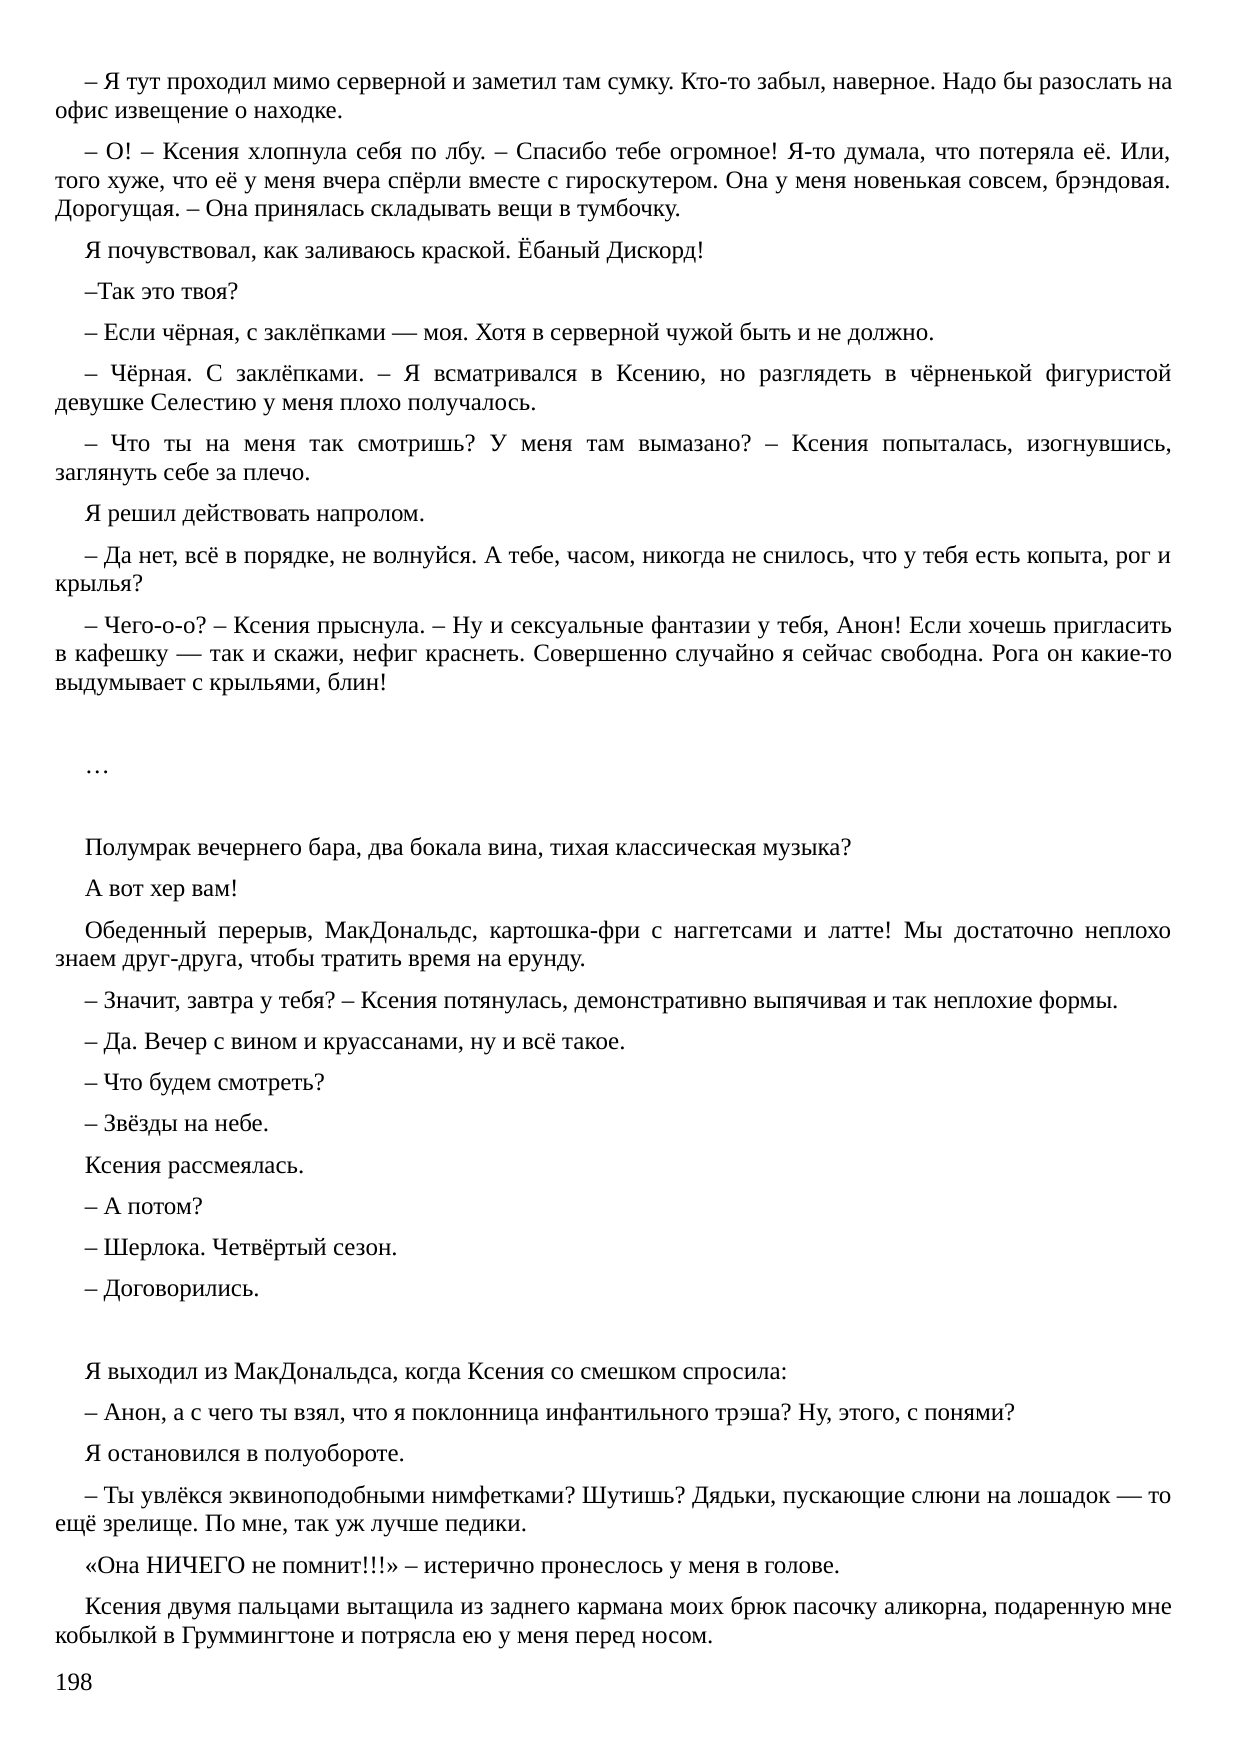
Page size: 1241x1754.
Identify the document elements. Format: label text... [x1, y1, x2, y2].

text – Да нет, всё в порядке, не волнуйся. А тебе, часом, никогда не снилось, что у тебя есть копыта, рог и крылья? [55, 540, 1173, 597]
text – Договорились. [55, 1273, 1173, 1302]
text – О! – Ксения хлопнула себя по лбу. – Спасибо тебе огромное! Я-то думала, что потеряла её. Или, того хуже, что её у меня вчера спёрли вместе с гироскутером. Она у меня новенькая совсем, брэндовая. Дорогущая. – Она принялась складывать вещи в тумбочку. [55, 136, 1173, 222]
text Полумрак вечернего бара, два бокала вина, тихая классическая музыка? [55, 832, 1173, 861]
text – Если чёрная, с заклёпками — моя. Хотя в серверной чужой быть и не должно. [55, 317, 1173, 346]
text – Да. Вечер с вином и круассанами, ну и всё такое. [55, 1026, 1173, 1055]
text Я остановился в полуобороте. [55, 1438, 1173, 1467]
text – А потом? [55, 1191, 1173, 1220]
text Ксения двумя пальцами вытащила из заднего кармана моих брюк пасочку аликорна, подаренную мне кобылкой в Груммингтоне и потрясла ею у меня перед носом. [55, 1591, 1173, 1648]
text Я выходил из МакДональдса, когда Ксения со смешком спросила: [55, 1356, 1173, 1385]
text – Что ты на меня так смотришь? У меня там вымазано? – Ксения попыталась, изогнувшись, заглянуть себе за плечо. [55, 428, 1173, 486]
text «Она НИЧЕГО не помнит!!!» – истерично пронеслось у меня в голове. [55, 1550, 1173, 1578]
text Я решил действовать напролом. [55, 498, 1173, 527]
text – Звёзды на небе. [55, 1108, 1173, 1137]
text Я почувствовал, как заливаюсь краской. Ёбаный Дискорд! [55, 235, 1173, 263]
text – Чего-о-о? – Ксения прыснула. – Ну и сексуальные фантазии у тебя, Анон! Если хочешь пригласить в кафешку — так и скажи, нефиг краснеть. Совершенно случайно я сейчас свободна. Рога он какие-то выдумывает с крыльями, блин! [55, 610, 1173, 696]
text Обеденный перерыв, МакДональдс, картошка-фри с наггетсами и латте! Мы достаточно неплохо знаем друг-друга, чтобы тратить время на ерунду. [55, 915, 1173, 972]
text – Шерлока. Четвёртый сезон. [55, 1232, 1173, 1261]
text … [55, 750, 1173, 778]
text – Анон, а с чего ты взял, что я поклонница инфантильного трэша? Ну, этого, с понями? [55, 1397, 1173, 1426]
text – Что будем смотреть? [55, 1067, 1173, 1096]
text – Значит, завтра у тебя? – Ксения потянулась, демонстративно выпячивая и так неплохие формы. [55, 985, 1173, 1013]
text –Так это твоя? [55, 276, 1173, 305]
text Ксения рассмеялась. [55, 1150, 1173, 1178]
text – Я тут проходил мимо серверной и заметил там сумку. Кто-то забыл, наверное. Надо бы разослать на офис извещение о находке. [55, 66, 1173, 123]
text А вот хер вам! [55, 873, 1173, 902]
text – Чёрная. С заклёпками. – Я всматривался в Ксению, но разглядеть в чёрненькой фигуристой девушке Селестию у меня плохо получалось. [55, 358, 1173, 416]
text – Ты увлёкся эквиноподобными нимфетками? Шутишь? Дядьки, пускающие слюни на лошадок — то ещё зрелище. По мне, так уж лучше педики. [55, 1480, 1173, 1537]
